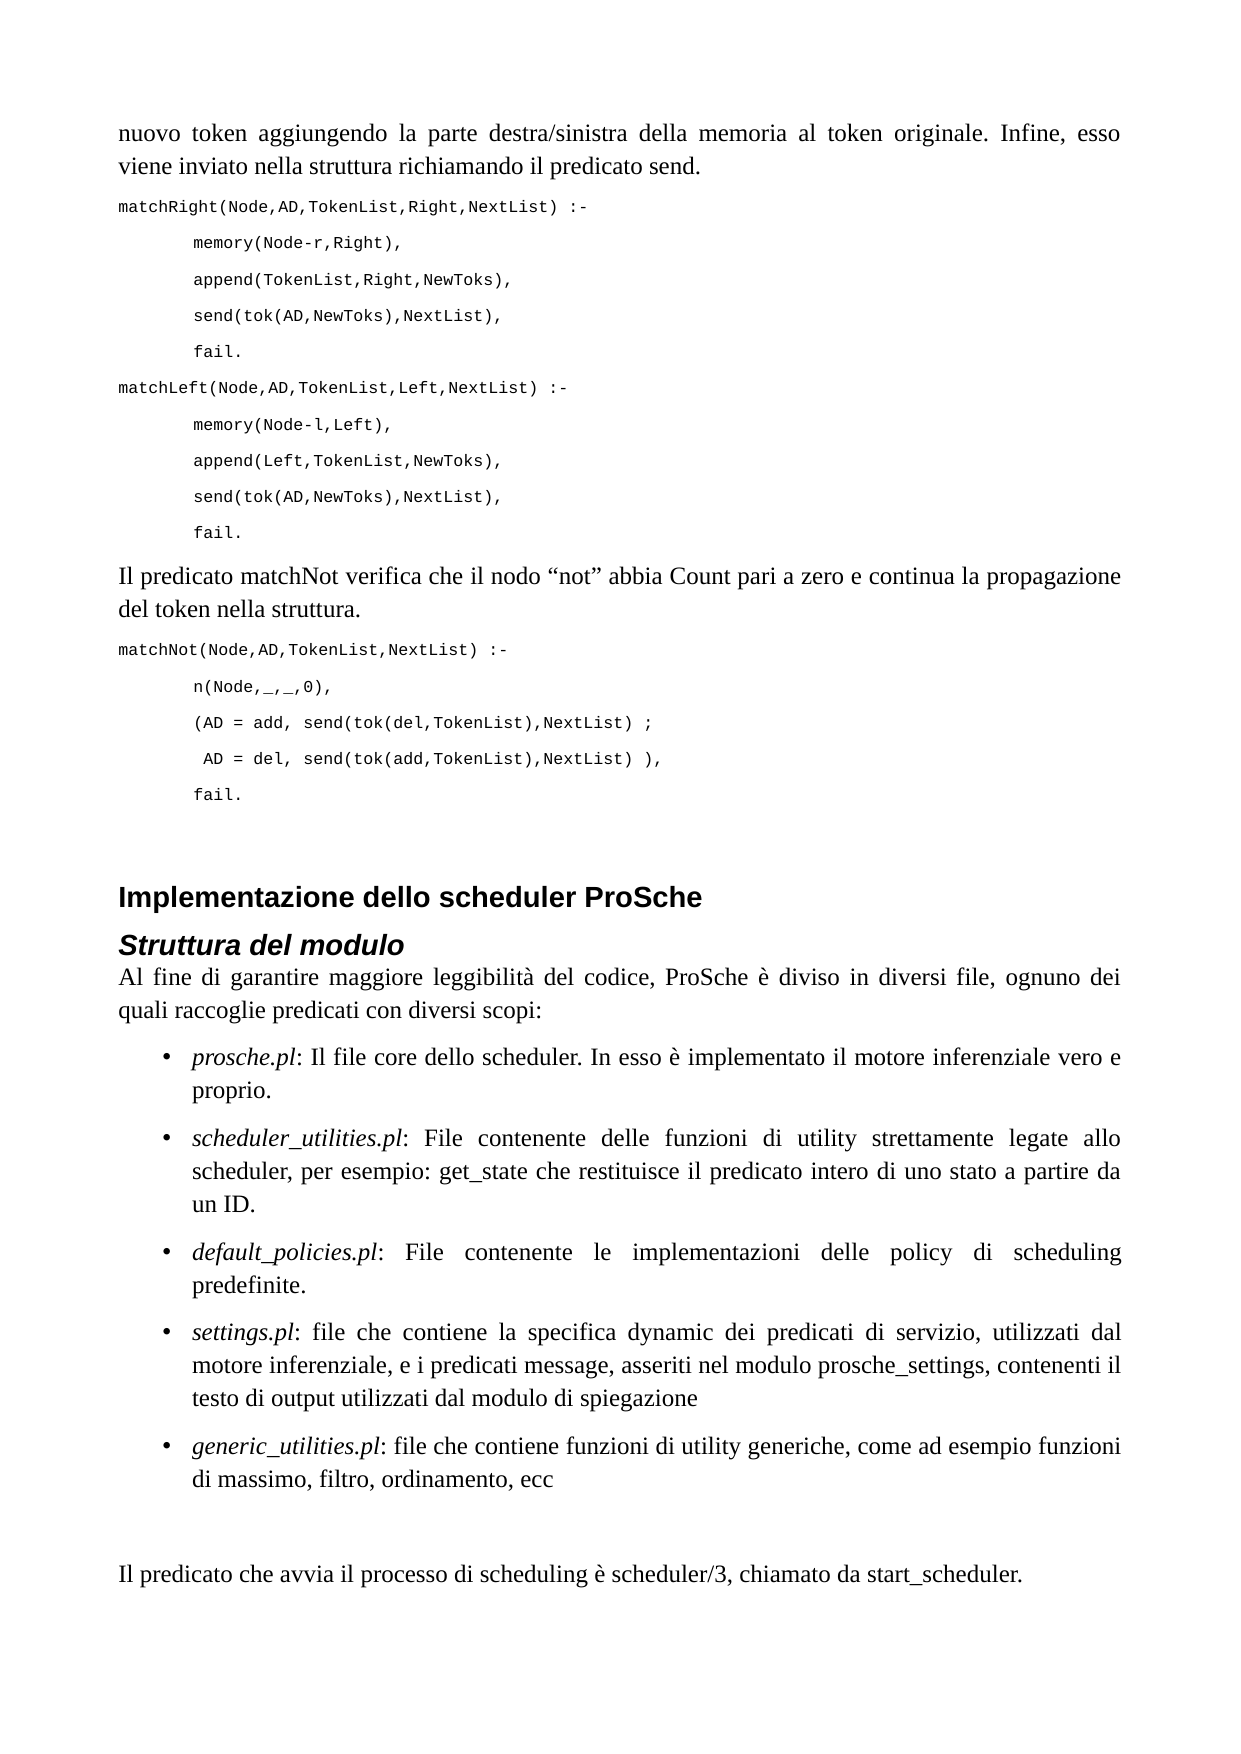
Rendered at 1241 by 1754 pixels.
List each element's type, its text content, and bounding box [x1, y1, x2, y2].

text fail. [118, 787, 1122, 806]
text nuovo token aggiungendo la parte destra/sinistra della memoria al token originale. Infine, esso viene inviato nella struttura richiamando il predicato send. [118, 118, 1122, 180]
list settings.pl: file che contiene la specifica dynamic dei predicati di servizio, utilizzati dal motore inferenziale, e i predicati message, asseriti nel modulo prosche_settings, contenenti il testo di output utilizzati dal modulo di spiegazione [162, 1317, 1122, 1412]
subtitle Implementazione dello scheduler ProSche [118, 880, 1122, 914]
text AD = del, send(tok(add,TokenList),NextList) ), [118, 751, 1122, 769]
text (AD = add, send(tok(del,TokenList),NextList) ; [118, 714, 1122, 733]
list generic_utilities.pl: file che contiene funzioni di utility generiche, come ad esempio funzioni di massimo, filtro, ordinamento, ecc [162, 1431, 1122, 1493]
text fail. [118, 525, 1122, 544]
list prosche.pl: Il file core dello scheduler. In esso è implementato il motore inferenziale vero e proprio. [162, 1042, 1122, 1104]
text memory(Node-l,Left), [118, 416, 1122, 435]
text memory(Node-r,Right), [118, 235, 1122, 254]
list default_policies.pl: File contenente le implementazioni delle policy di scheduling predefinite. [162, 1237, 1122, 1298]
text Il predicato che avvia il processo di scheduling è scheduler/3, chiamato da start_scheduler. [118, 1559, 1122, 1588]
text send(tok(AD,NewToks),NextList), [118, 489, 1122, 508]
text n(Node,_,_,0), [118, 678, 1122, 697]
text append(Left,TokenList,NewToks), [118, 452, 1122, 471]
text Il predicato matchNot verifica che il nodo “not” abbia Count pari a zero e continua la propagazione del token nella struttura. [118, 561, 1122, 623]
text send(tok(AD,NewToks),NextList), [118, 307, 1122, 326]
text matchLeft(Node,AD,TokenList,Left,NextList) :- [118, 380, 1122, 399]
subtitle Struttura del modulo [118, 928, 1122, 962]
text fail. [118, 344, 1122, 363]
text matchRight(Node,AD,TokenList,Right,NextList) :- [118, 199, 1122, 218]
text matchNot(Node,AD,TokenList,NextList) :- [118, 642, 1122, 661]
text Al fine di garantire maggiore leggibilità del codice, ProSche è diviso in diversi file, ognuno dei quali raccoglie predicati con diversi scopi: [118, 962, 1122, 1024]
text append(TokenList,Right,NewToks), [118, 271, 1122, 290]
list scheduler_utilities.pl: File contenente delle funzioni di utility strettamente legate allo scheduler, per esempio: get_state che restituisce il predicato intero di uno stato a partire da un ID. [162, 1123, 1122, 1218]
